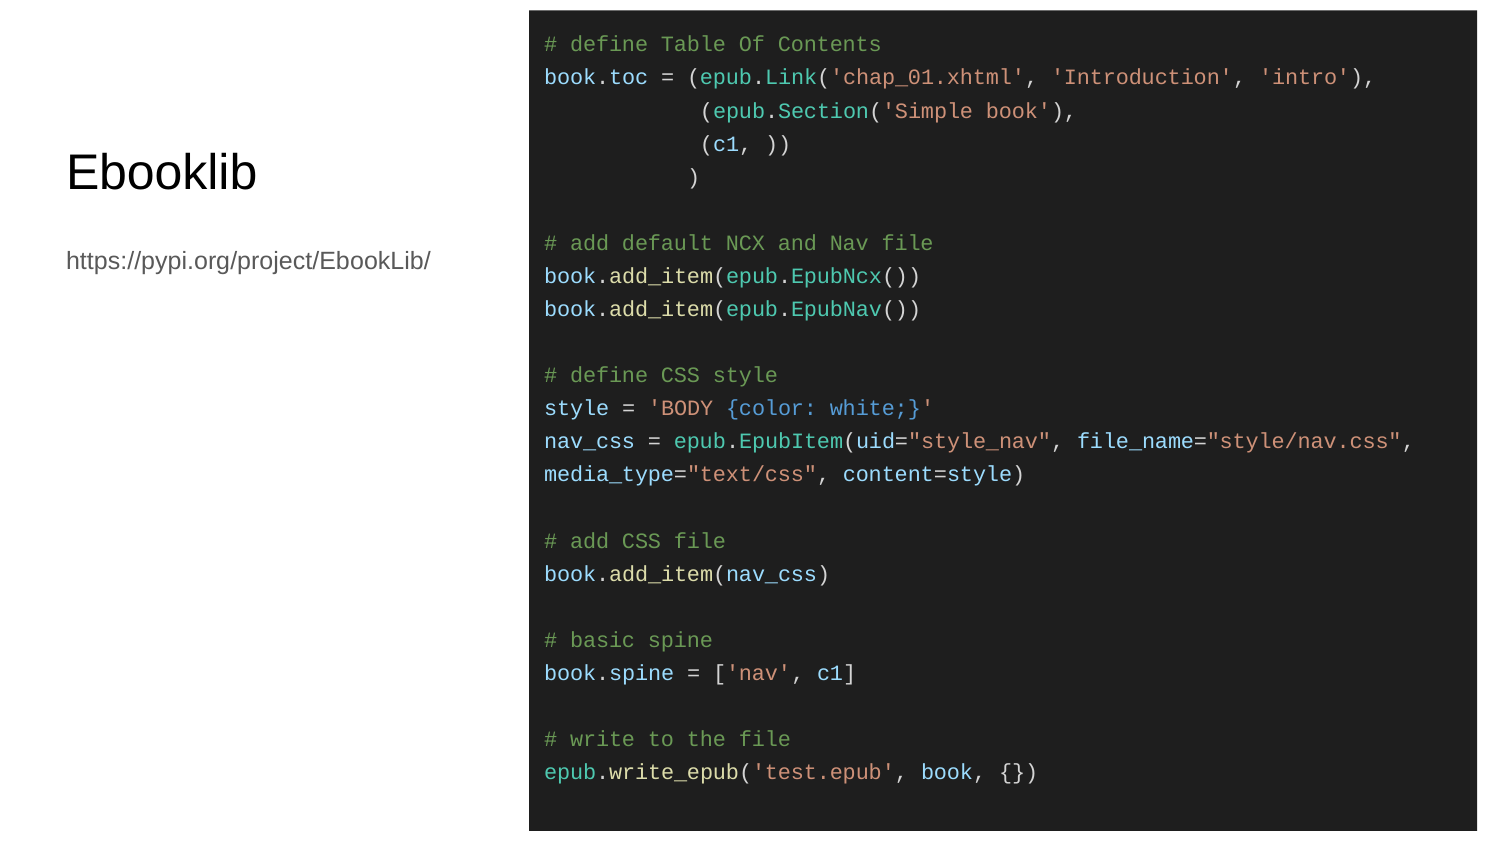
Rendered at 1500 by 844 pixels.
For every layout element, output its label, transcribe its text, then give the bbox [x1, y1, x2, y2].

title Ebooklib [51, 91, 512, 216]
list https://pypi.org/project/EbookLib/ [51, 227, 512, 750]
list # define Table Of Contents book.toc = (epub.Link('chap_01.xhtml', 'Introduction', 'intro'), (epub.Section('Simple book'), (c1, )) ) # add default NCX and Nav file book.add_item(epub.EpubNcx()) book.add_item(epub.EpubNav()) # define CSS style style = 'BODY {color: white;}' nav_css = epub.EpubItem(uid="style_nav", file_name="style/nav.css", media_type="text/css", content=style) # add CSS file book.add_item(nav_css) # basic spine book.spine = ['nav', c1] # write to the file epub.write_epub('test.epub', book, {}) [529, 10, 1478, 831]
